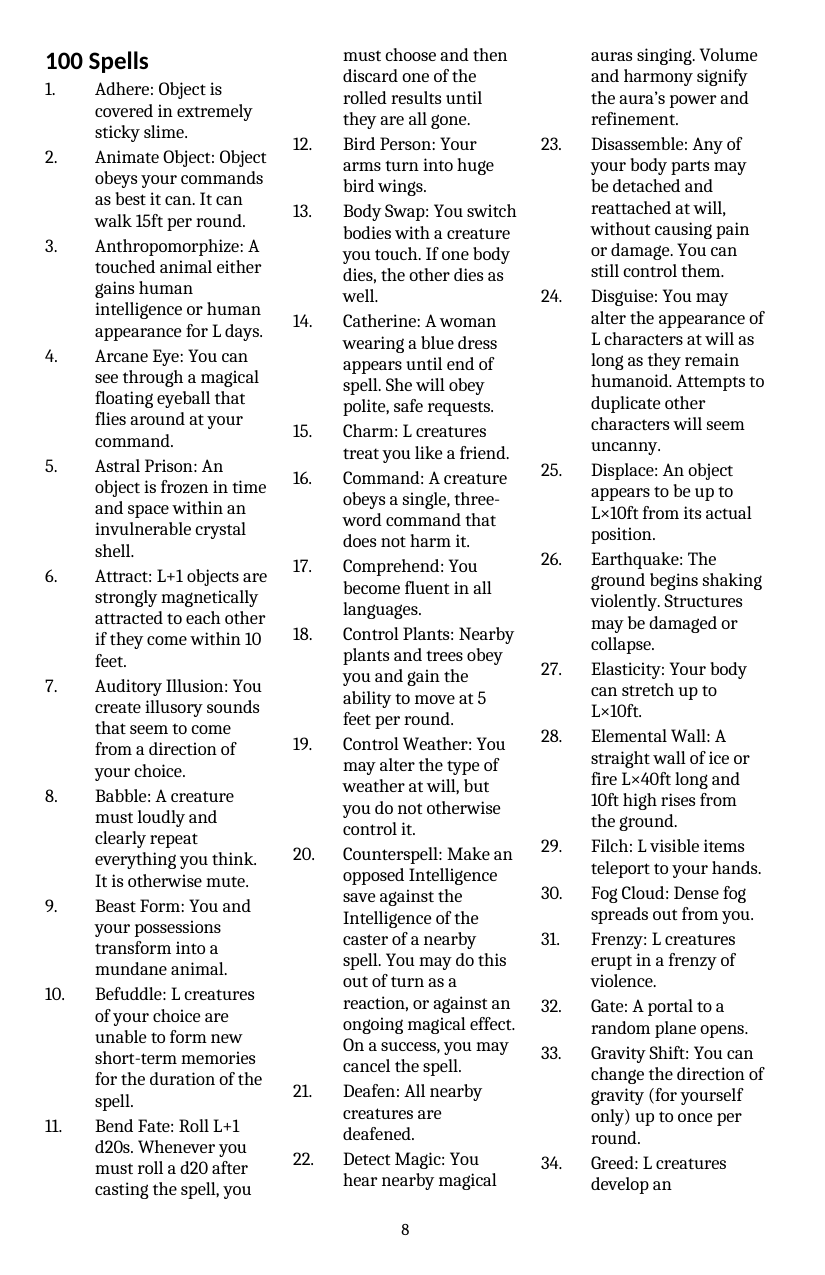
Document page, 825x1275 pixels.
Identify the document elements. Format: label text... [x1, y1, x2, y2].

list Astral Prison: An object is frozen in time and space within an invulnerable crystal shell. [45, 456, 269, 562]
list Disguise: You may alter the appearance of L characters at will as long as they remain humanoid. Attempts to duplicate other characters will seem uncanny. [541, 286, 765, 456]
list Filch: L visible items teleport to your hands. [541, 836, 765, 879]
list Charm: L creatures treat you like a friend. [293, 421, 517, 464]
list Disassemble: Any of your body parts may be detached and reattached at will, without causing pain or damage. You can still control them. [541, 134, 765, 282]
list Counterspell: Make an opposed Intelligence save against the Intelligence of the caster of a nearby spell. You may do this out of turn as a reaction, or against an ongoing magical effect. On a success, you may cancel the spell. [293, 844, 517, 1077]
list Gravity Shift: You can change the direction of gravity (for yourself only) up to once per round. [541, 1042, 765, 1149]
list Bird Person: Your arms turn into huge bird wings. [293, 134, 517, 197]
list Deafen: All nearby creatures are deafened. [293, 1081, 517, 1145]
list Comprehend: You become fluent in all languages. [293, 556, 517, 620]
list Greed: L creatures develop an [541, 1152, 765, 1195]
list Arcane Eye: You can see through a magical floating eyeball that flies around at your command. [45, 346, 269, 452]
list Anthropomorphize: A touched animal either gains human intelligence or human appearance for L days. [45, 236, 269, 342]
list Control Weather: You may alter the type of weather at will, but you do not otherwise control it. [293, 734, 517, 840]
list Gate: A portal to a random plane opens. [541, 996, 765, 1039]
list Elemental Wall: A straight wall of ice or fire L×40ft long and 10ft high rises from the ground. [541, 726, 765, 832]
list Earthquake: The ground begins shaking violently. Structures may be damaged or collapse. [541, 549, 765, 655]
list must choose and then discard one of the rolled results until they are all gone. [293, 45, 517, 130]
list Adhere: Object is covered in extremely sticky slime. [45, 79, 269, 143]
list Babble: A creature must loudly and clearly repeat everything you think. It is otherwise mute. [45, 786, 269, 892]
list Command: A creature obeys a single, three-word command that does not harm it. [293, 467, 517, 552]
list Beast Form: You and your possessions transform into a mundane animal. [45, 896, 269, 981]
list Catherine: A woman wearing a blue dress appears until end of spell. She will obey polite, safe requests. [293, 311, 517, 417]
list Elasticity: Your body can stretch up to L×10ft. [541, 659, 765, 722]
list Animate Object: Object obeys your commands as best it can. It can walk 15ft per round. [45, 147, 269, 232]
list Auditory Illusion: You create illusory sounds that seem to come from a direction of your choice. [45, 676, 269, 782]
list Body Swap: You switch bodies with a creature you touch. If one body dies, the other dies as well. [293, 201, 517, 307]
list Detect Magic: You hear nearby magical [293, 1149, 517, 1191]
subtitle 100 Spells [45, 45, 269, 76]
list Frenzy: L creatures erupt in a frenzy of violence. [541, 929, 765, 992]
list Control Plants: Nearby plants and trees obey you and gain the ability to move at 5 feet per round. [293, 624, 517, 730]
list Displace: An object appears to be up to L×10ft from its actual position. [541, 460, 765, 545]
list Fog Cloud: Dense fog spreads out from you. [541, 882, 765, 925]
list Bend Fate: Roll L+1 d20s. Whenever you must roll a d20 after casting the spell, you [45, 1116, 269, 1201]
list Attract: L+1 objects are strongly magnetically attracted to each other if they come within 10 feet. [45, 566, 269, 672]
list auras singing. Volume and harmony signify the aura’s power and refinement. [541, 45, 765, 130]
list Befuddle: L creatures of your choice are unable to form new short-term memories for the duration of the spell. [45, 984, 269, 1112]
